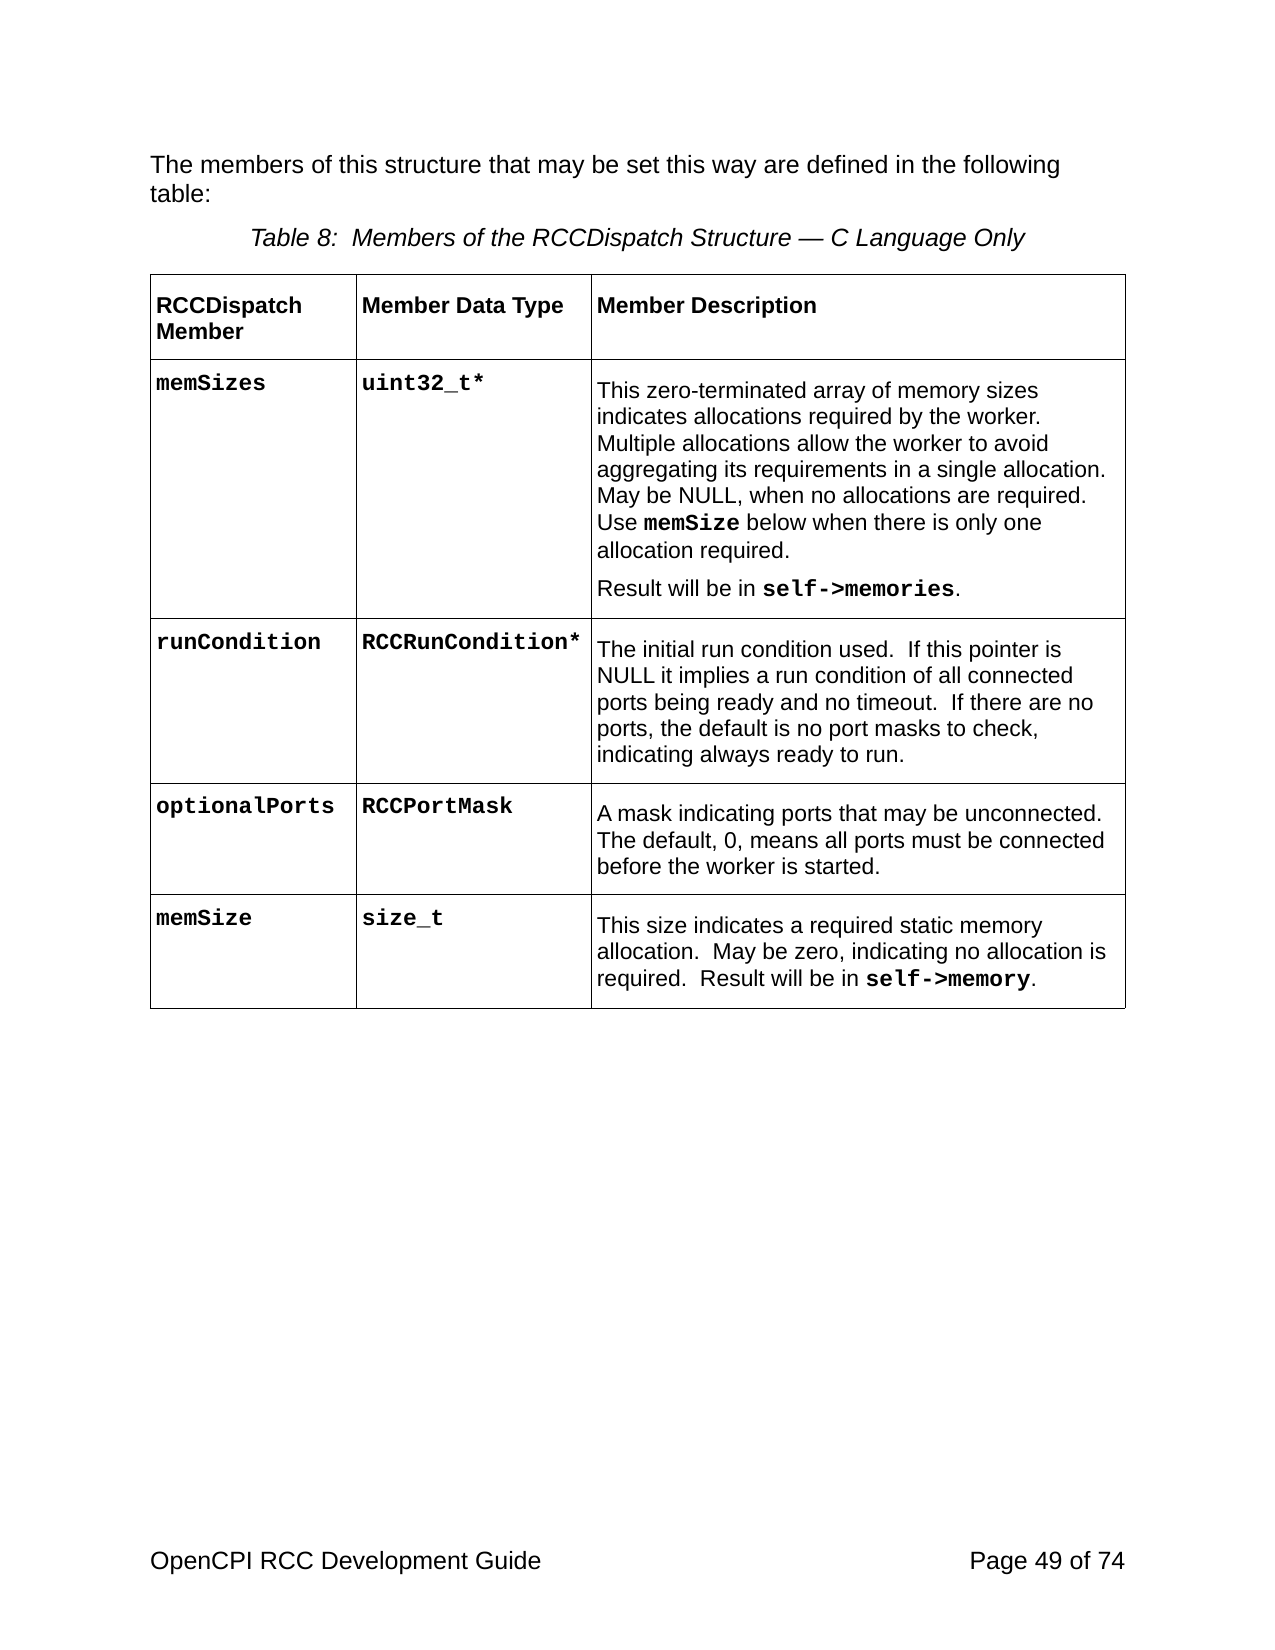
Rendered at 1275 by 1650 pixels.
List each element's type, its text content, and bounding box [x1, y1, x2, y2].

table_cell uint32_t* [357, 360, 591, 618]
table_cell A mask indicating ports that may be unconnected. The default, 0, means all ports must be connected before the worker is started. [592, 784, 1125, 894]
table_cell The initial run condition used. If this pointer is NULL it implies a run condition of all connected ports being ready and no timeout. If there are no ports, the default is no port masks to check, indicating always ready to run. [592, 619, 1125, 782]
table_cell RCCRunCondition* [357, 619, 591, 782]
table_header Member Description [592, 275, 1125, 359]
table_cell This zero-terminated array of memory sizes indicates allocations required by the worker. Multiple allocations allow the worker to avoid aggregating its requirements in a single allocation. May be NULL, when no allocations are required. Use memSize below when there is only one allocation required. Result will be in self->memories. [592, 360, 1125, 618]
table_cell runCondition [151, 619, 356, 782]
table_cell This size indicates a required static memory allocation. May be zero, indicating no allocation is required. Result will be in self->memory. [592, 895, 1125, 1008]
table_cell memSizes [151, 360, 356, 618]
text Table 8: Members of the RCCDispatch Structure — C Language Only [150, 222, 1125, 251]
table_header RCCDispatch Member [151, 275, 356, 359]
table_cell size_t [357, 895, 591, 1008]
text The members of this structure that may be set this way are defined in the following table: [150, 150, 1125, 207]
table_cell RCCPortMask [357, 784, 591, 894]
table_header Member Data Type [357, 275, 591, 359]
table_cell optionalPorts [151, 784, 356, 894]
table_cell memSize [151, 895, 356, 1008]
